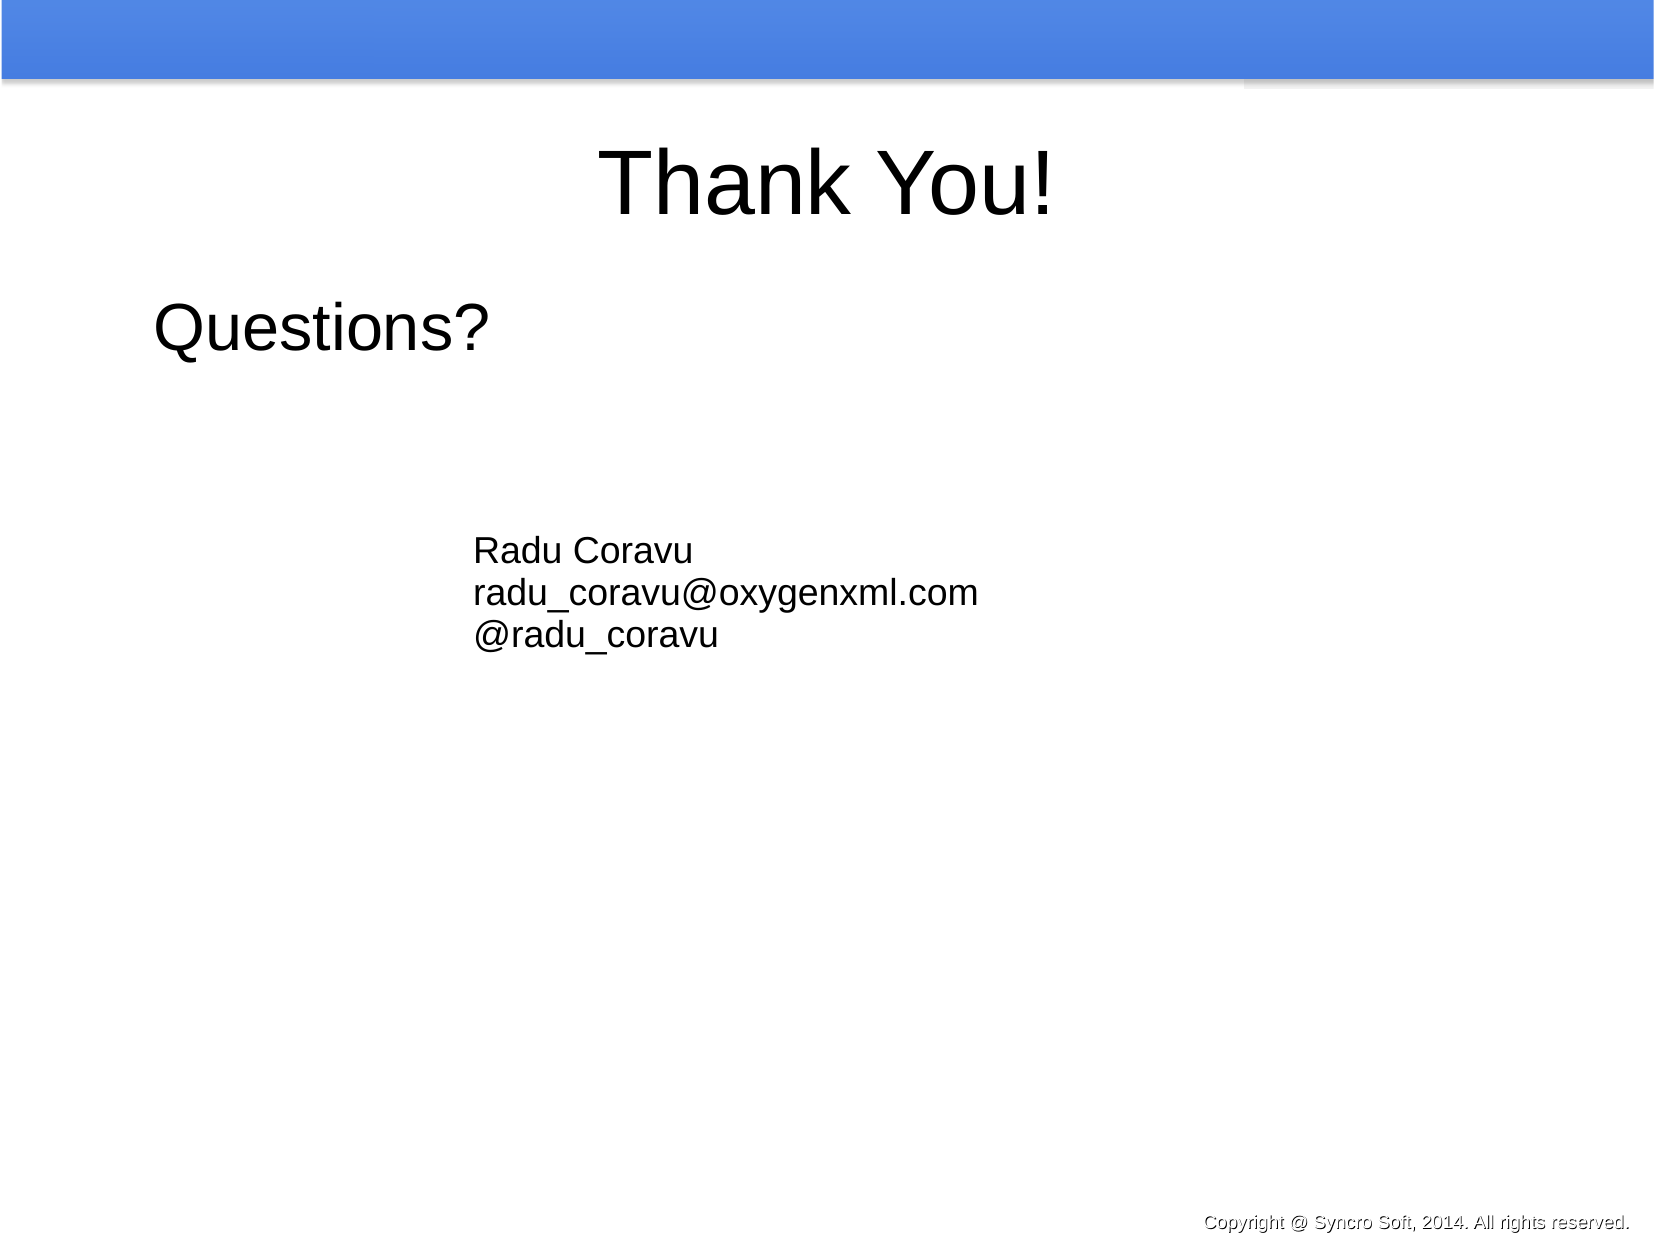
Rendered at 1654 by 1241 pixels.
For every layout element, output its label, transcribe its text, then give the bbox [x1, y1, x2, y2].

picture [1, 0, 1654, 89]
list Questions? [82, 290, 1571, 1109]
title Thank You! [82, 78, 1571, 287]
